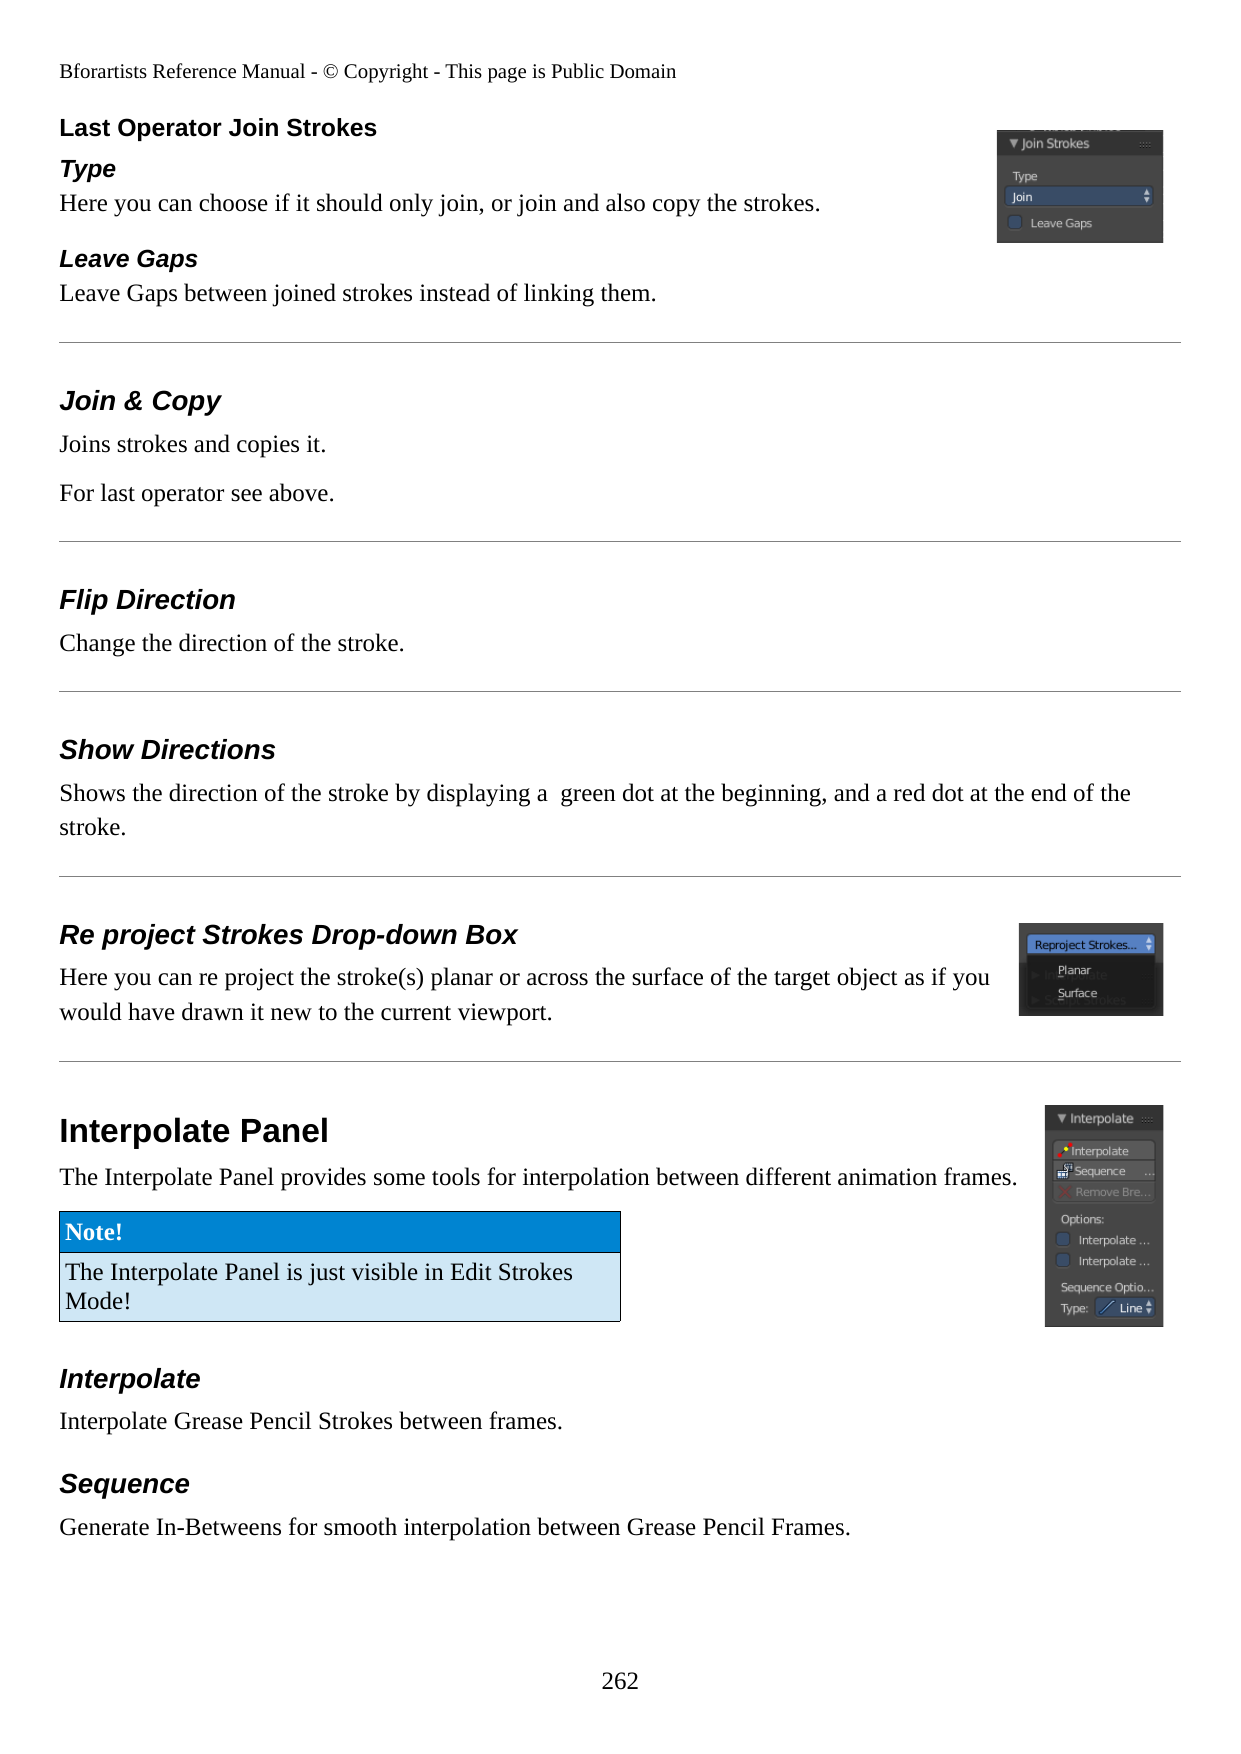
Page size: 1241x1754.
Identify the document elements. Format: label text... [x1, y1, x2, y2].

subtitle Interpolate Panel [59, 1111, 1044, 1150]
subtitle [1164, 154, 1181, 182]
subtitle Show Directions [59, 733, 1181, 765]
table_header Note! [60, 1212, 620, 1252]
text The Interpolate Panel provides some tools for interpolation between different animation frames. [59, 1162, 1044, 1191]
picture [996, 130, 1164, 243]
picture [1018, 923, 1164, 1016]
table_cell The Interpolate Panel is just visible in Edit Strokes Mode! [60, 1253, 620, 1321]
subtitle Sequence [59, 1468, 1181, 1500]
text Change the direction of the stroke. [59, 628, 1181, 657]
text Joins strokes and copies it. [59, 429, 1181, 457]
subtitle Type [59, 154, 996, 182]
text Interpolate Grease Pencil Strokes between frames. [59, 1406, 1181, 1435]
text Here you can choose if it should only join, or join and also copy the strokes. [59, 188, 996, 217]
text Shows the direction of the stroke by displaying a green dot at the beginning, and a red dot at the end of the stroke. [59, 778, 1181, 841]
text Here you can re project the stroke(s) planar or across the surface of the target object as if you would have drawn it new to the current viewport. [59, 962, 1181, 1026]
subtitle [1164, 1111, 1181, 1150]
subtitle Last Operator Join Strokes [59, 113, 1181, 141]
subtitle Leave Gaps [59, 244, 1181, 272]
picture [1044, 1105, 1164, 1327]
subtitle Join & Copy [59, 384, 1181, 416]
subtitle Flip Direction [59, 583, 1181, 615]
text Leave Gaps between joined strokes instead of linking them. [59, 278, 1181, 307]
text For last operator see above. [59, 478, 1181, 506]
text Generate In-Betweens for smooth interpolation between Grease Pencil Frames. [59, 1512, 1181, 1541]
subtitle Re project Strokes Drop-down Box [59, 918, 1181, 950]
subtitle Interpolate [59, 1362, 1181, 1394]
